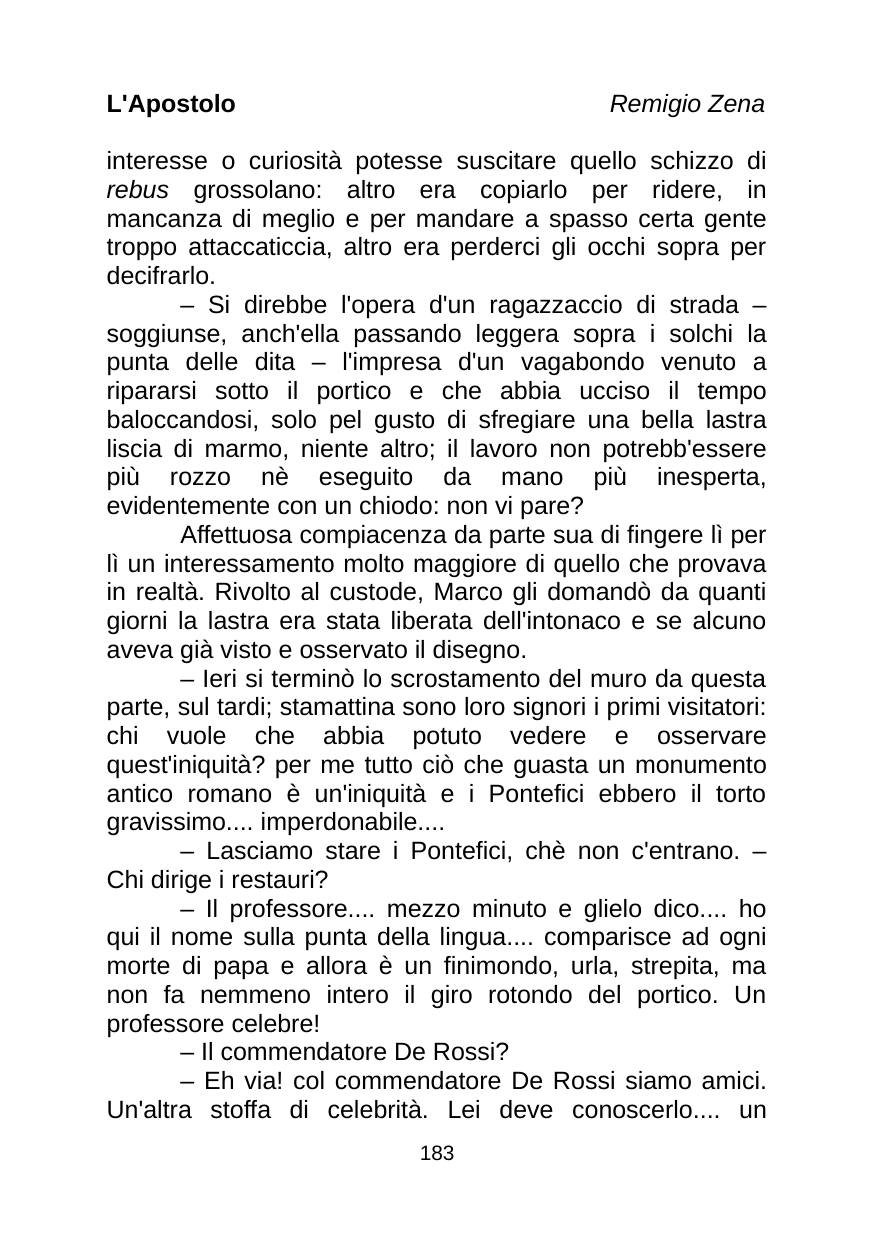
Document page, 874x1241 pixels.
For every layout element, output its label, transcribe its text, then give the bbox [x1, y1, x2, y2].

text Affettuosa compiacenza da parte sua di fingere lì per lì un interessamento molto maggiore di quello che provava in realtà. Rivolto al custode, Marco gli domandò da quanti giorni la lastra era stata liberata dell'intonaco e se alcuno aveva già visto e osservato il disegno. [106, 520, 768, 664]
text – Ieri si terminò lo scrostamento del muro da questa parte, sul tardi; stamattina sono loro signori i primi visitatori: chi vuole che abbia potuto vedere e osservare quest'iniquità? per me tutto ciò che guasta un monumento antico romano è un'iniquità e i Pontefici ebbero il torto gravissimo.... imperdonabile.... [106, 664, 768, 836]
text – Eh via! col commendatore De Rossi siamo amici. Un'altra stoffa di celebrità. Lei deve conoscerlo.... un [106, 1066, 768, 1124]
text interesse o curiosità potesse suscitare quello schizzo di rebus grossolano: altro era copiarlo per ridere, in mancanza di meglio e per mandare a spasso certa gente troppo attaccaticcia, altro era perderci gli occhi sopra per decifrarlo. [106, 146, 768, 290]
text – Si direbbe l'opera d'un ragazzaccio di strada – soggiunse, anch'ella passando leggera sopra i solchi la punta delle dita – l'impresa d'un vagabondo venuto a ripararsi sotto il portico e che abbia ucciso il tempo baloccandosi, solo pel gusto di sfregiare una bella lastra liscia di marmo, niente altro; il lavoro non potrebb'essere più rozzo nè eseguito da mano più inesperta, evidentemente con un chiodo: non vi pare? [106, 290, 768, 520]
text – Lasciamo stare i Pontefici, chè non c'entrano. – Chi dirige i restauri? [106, 836, 768, 894]
text – Il commendatore De Rossi? [106, 1037, 768, 1066]
text – Il professore.... mezzo minuto e glielo dico.... ho qui il nome sulla punta della lingua.... comparisce ad ogni morte di papa e allora è un finimondo, urla, strepita, ma non fa nemmeno intero il giro rotondo del portico. Un professore celebre! [106, 894, 768, 1037]
